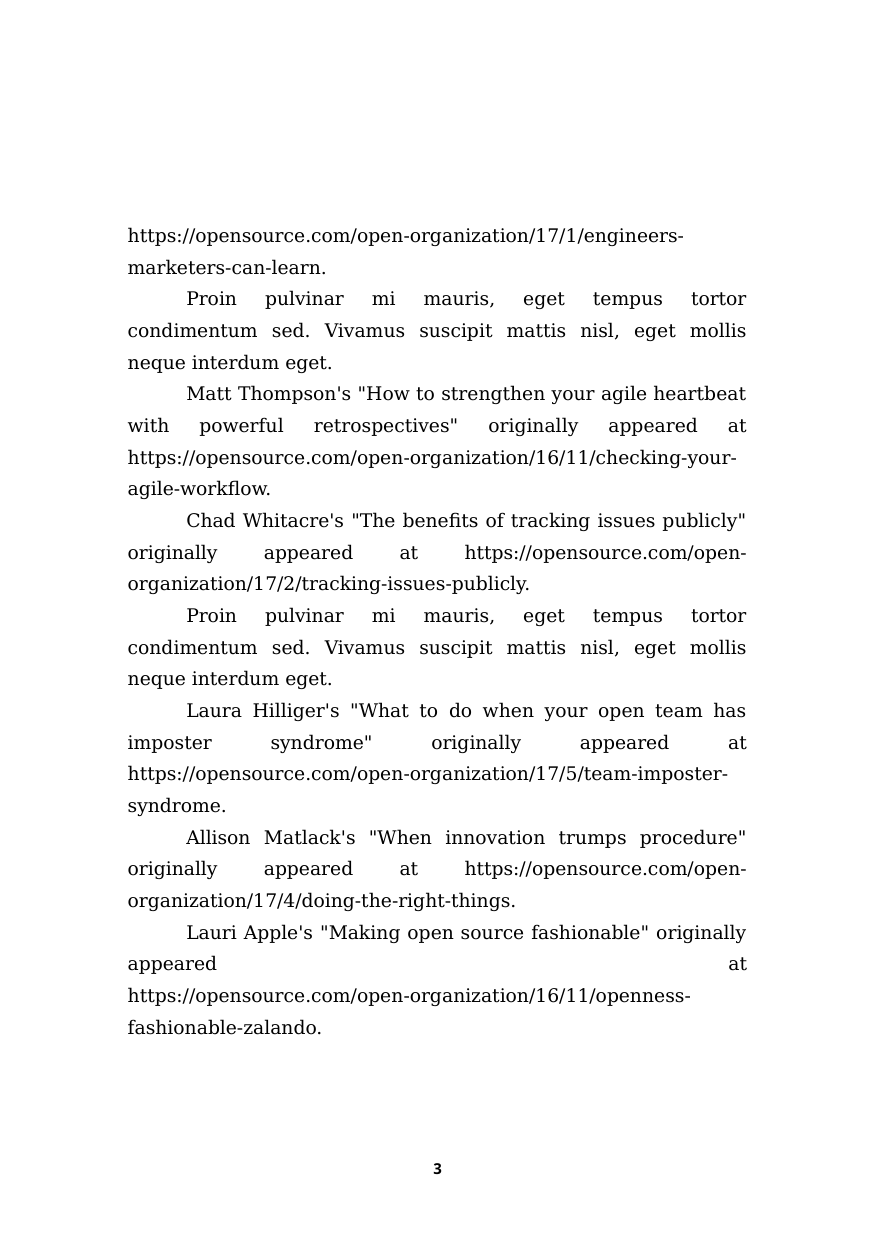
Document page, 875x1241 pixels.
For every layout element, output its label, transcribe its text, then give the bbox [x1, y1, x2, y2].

text Proin pulvinar mi mauris, eget tempus tortor condimentum sed. Vivamus suscipit mattis nisl, eget mollis neque interdum eget. [127, 605, 747, 690]
text Matt Thompson's "How to strengthen your agile heartbeat with powerful retrospectives" originally appeared at https://opensource.com/open-organization/16/11/checking-your-agile-workflow. [127, 383, 747, 500]
text Proin pulvinar mi mauris, eget tempus tortor condimentum sed. Vivamus suscipit mattis nisl, eget mollis neque interdum eget. [127, 288, 747, 373]
text Chad Whitacre's "The benefits of tracking issues publicly" originally appeared at https://opensource.com/open-organization/17/2/tracking-issues-publicly. [127, 510, 747, 595]
text https://opensource.com/open-organization/17/1/engineers-marketers-can-learn. [127, 225, 747, 278]
text Allison Matlack's "When innovation trumps procedure" originally appeared at https://opensource.com/open-organization/17/4/doing-the-right-things. [127, 827, 747, 912]
text Lauri Apple's "Making open source fashionable" originally appeared at https://opensource.com/open-organization/16/11/openness-fashionable-zalando. [127, 922, 747, 1038]
text Laura Hilliger's "What to do when your open team has imposter syndrome" originally appeared at https://opensource.com/open-organization/17/5/team-imposter-syndrome. [127, 700, 747, 817]
